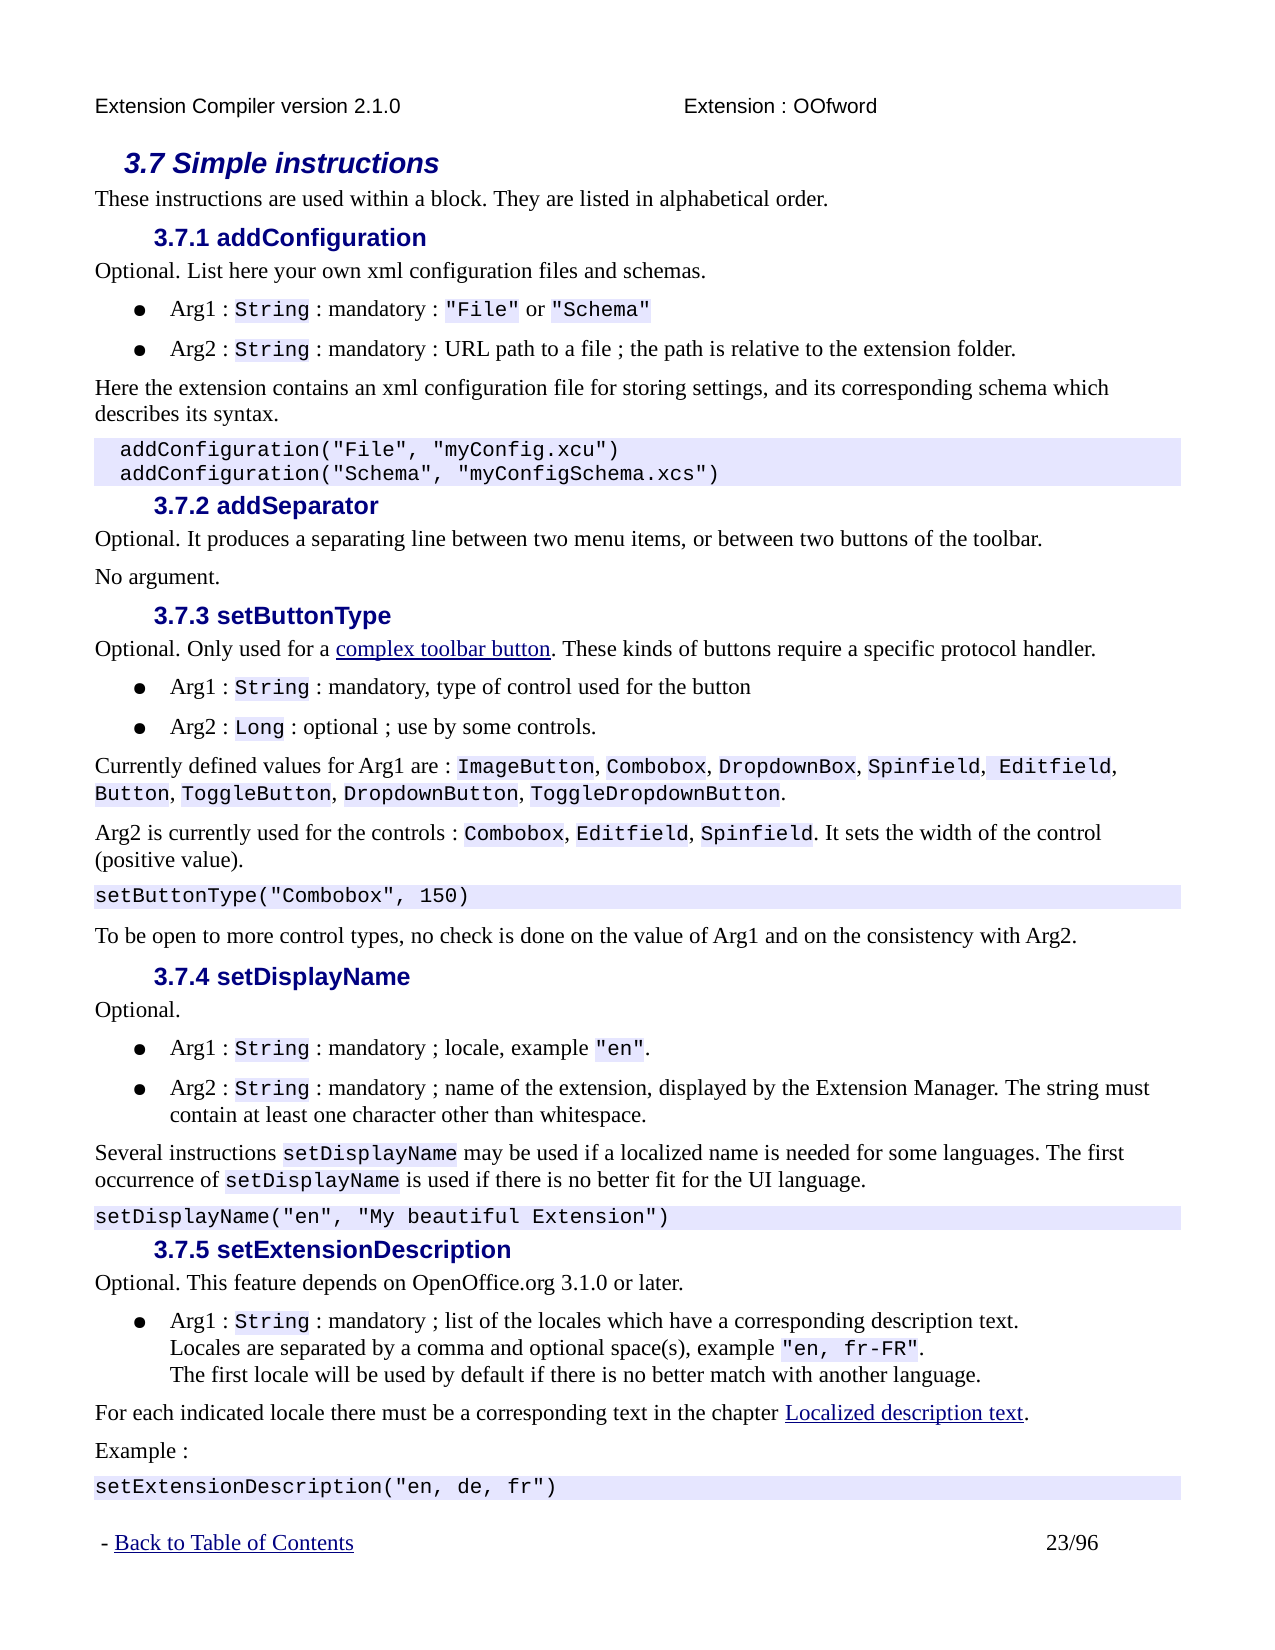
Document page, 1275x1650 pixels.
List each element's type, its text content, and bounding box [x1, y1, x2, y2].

text For each indicated locale there must be a corresponding text in the chapter Localized description text. [94, 1400, 1181, 1426]
text Optional. This feature depends on OpenOffice.org 3.1.0 or later. [94, 1270, 1181, 1296]
subtitle setButtonType [153, 602, 1181, 630]
list Arg2 : String : mandatory : URL path to a file ; the path is relative to the extension folder. [132, 335, 1181, 362]
text addConfiguration("File", "myConfig.xcu") [94, 438, 1181, 462]
text setExtensionDescription("en, de, fr") [94, 1476, 1181, 1500]
text No argument. [94, 564, 1181, 590]
text Optional. List here your own xml configuration files and schemas. [94, 258, 1181, 283]
text setButtonType("Combobox", 150) [94, 885, 1181, 909]
text Here the extension contains an xml configuration file for storing settings, and its corresponding schema which describes its syntax. [94, 375, 1181, 426]
text Several instructions setDisplayName may be used if a localized name is needed for some languages. The first occurrence of setDisplayName is used if there is no better fit for the UI language. [94, 1140, 1181, 1194]
list Arg1 : String : mandatory : "File" or "Schema" [132, 296, 1181, 323]
text Arg2 is currently used for the controls : Combobox, Editfield, Spinfield. It sets the width of the control (positive value). [94, 820, 1181, 872]
subtitle setDisplayName [153, 963, 1181, 991]
text Optional. It produces a separating line between two menu items, or between two buttons of the toolbar. [94, 526, 1181, 552]
list Arg2 : String : mandatory ; name of the extension, displayed by the Extension Manager. The string must contain at least one character other than whitespace. [132, 1075, 1181, 1127]
subtitle setExtensionDescription [153, 1236, 1181, 1264]
subtitle Simple instructions [124, 147, 1181, 180]
text Optional. Only used for a complex toolbar button. These kinds of buttons require a specific protocol handler. [94, 636, 1181, 662]
text To be open to more control types, no check is done on the value of Arg1 and on the consistency with Arg2. [94, 923, 1181, 949]
list Arg1 : String : mandatory ; locale, example "en". [132, 1035, 1181, 1062]
list Arg2 : Long : optional ; use by some controls. [132, 714, 1181, 741]
text These instructions are used within a block. They are listed in alphabetical order. [94, 186, 1181, 211]
text Currently defined values for Arg1 are : ImageButton, Combobox, DropdownBox, Spinfield, Editfield, Button, ToggleButton, DropdownButton, ToggleDropdownButton. [94, 753, 1181, 807]
text addConfiguration("Schema", "myConfigSchema.xcs") [94, 462, 1181, 486]
subtitle addSeparator [153, 492, 1181, 520]
list Arg1 : String : mandatory ; list of the locales which have a corresponding description text. Locales are separated by a comma and optional space(s), example "en, fr-FR". The first locale will be used by default if there is no better match with another language. [132, 1308, 1181, 1388]
text Optional. [94, 997, 1181, 1023]
list Arg1 : String : mandatory, type of control used for the button [132, 674, 1181, 701]
text Example : [94, 1438, 1181, 1464]
subtitle addConfiguration [153, 224, 1181, 252]
text setDisplayName("en", "My beautiful Extension") [94, 1206, 1181, 1230]
